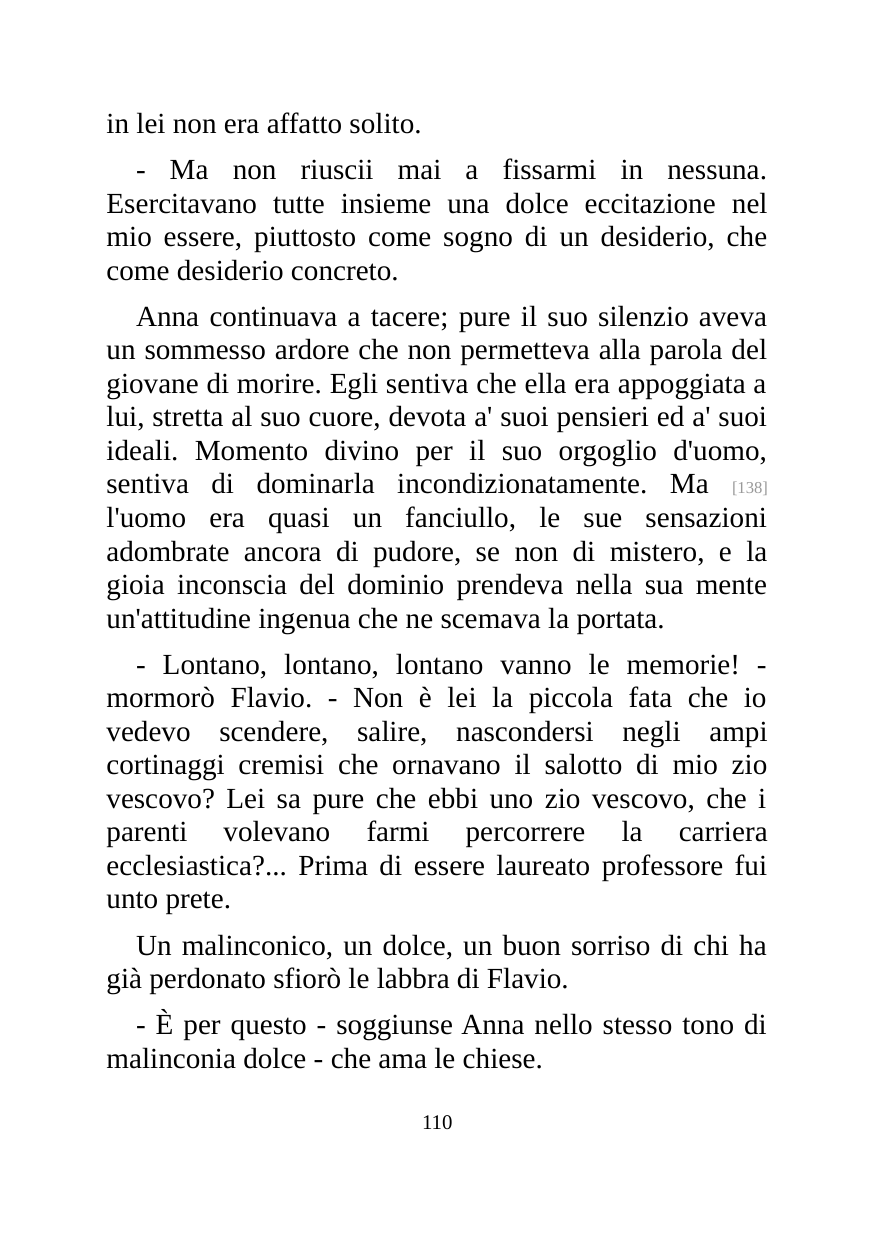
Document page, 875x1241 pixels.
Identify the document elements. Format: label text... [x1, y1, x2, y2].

text - È per questo - soggiunse Anna nello stesso tono di malinconia dolce - che ama le chiese. [106, 1007, 768, 1074]
text Un malinconico, un dolce, un buon sorriso di chi ha già perdonato sfiorò le labbra di Flavio. [106, 928, 768, 995]
text - Ma non riuscii mai a fissarmi in nessuna. Esercitavano tutte insieme una dolce eccitazione nel mio essere, piuttosto come sogno di un desiderio, che come desiderio concreto. [106, 152, 768, 286]
text - Lontano, lontano, lontano vanno le memorie! - mormorò Flavio. - Non è lei la piccola fata che io vedevo scendere, salire, nascondersi negli ampi cortinaggi cremisi che ornavano il salotto di mio zio vescovo? Lei sa pure che ebbi uno zio vescovo, che i parenti volevano farmi percorrere la carriera ecclesiastica?... Prima di essere laureato professore fui unto prete. [106, 647, 768, 915]
text Anna continuava a tacere; pure il suo silenzio aveva un sommesso ardore che non permetteva alla parola del giovane di morire. Egli sentiva che ella era appoggiata a lui, stretta al suo cuore, devota a' suoi pensieri ed a' suoi ideali. Momento divino per il suo orgoglio d'uomo, sentiva di dominarla incondizionatamente. Ma [138] l'uomo era quasi un fanciullo, le sue sensazioni adombrate ancora di pudore, se non di mistero, e la gioia inconscia del dominio prendeva nella sua mente un'attitudine ingenua che ne scemava la portata. [106, 299, 768, 634]
text in lei non era affatto solito. [106, 106, 768, 140]
